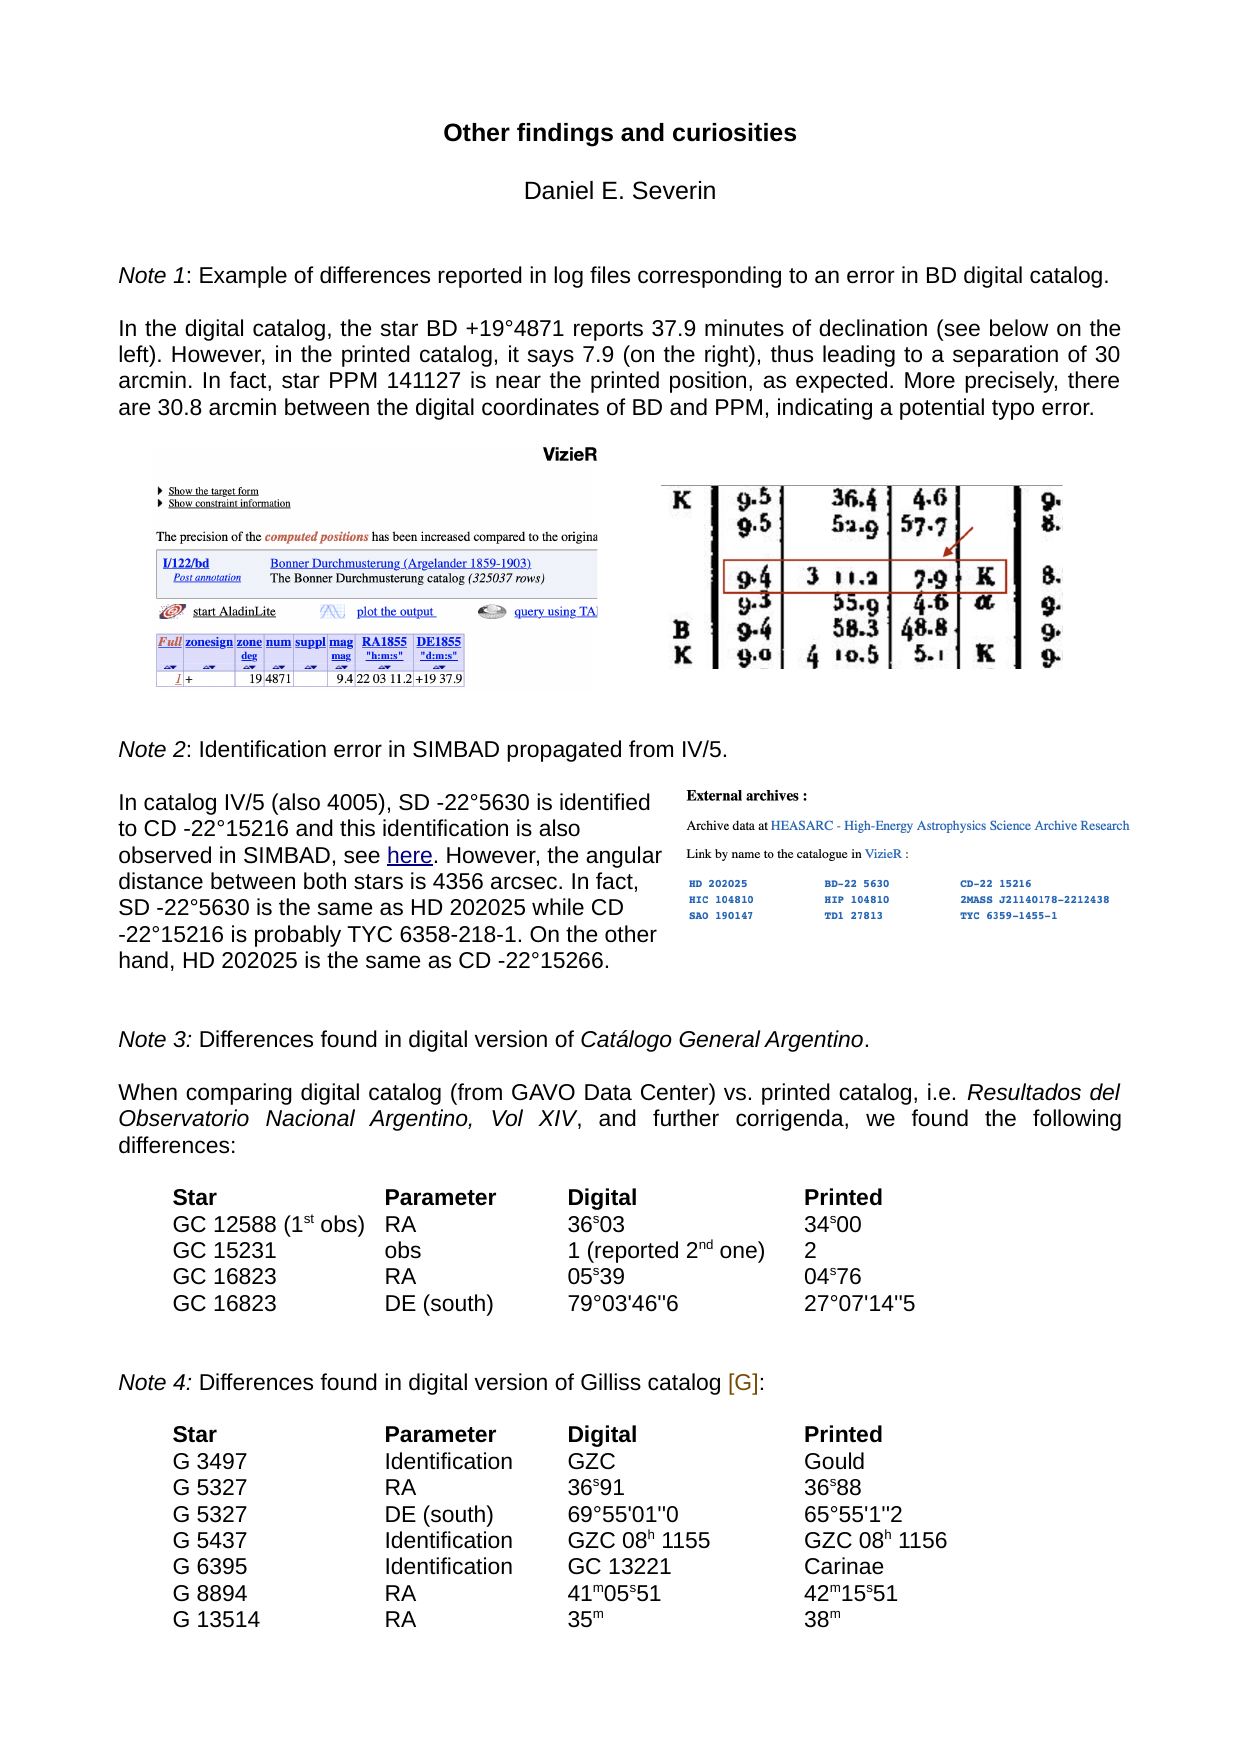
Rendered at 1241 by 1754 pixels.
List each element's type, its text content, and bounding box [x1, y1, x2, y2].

table_cell 36s03 [567, 1211, 804, 1237]
table_cell 36s88 [804, 1474, 1028, 1501]
table_cell 79°03'46''6 [567, 1290, 804, 1316]
table_cell GC 13221 [567, 1553, 804, 1579]
table_cell GC 16823 [172, 1290, 384, 1316]
table_cell 34s00 [804, 1211, 1028, 1237]
table_cell 41m05s51 [567, 1580, 804, 1606]
picture [681, 783, 1132, 927]
table_cell RA [384, 1580, 567, 1606]
table_cell 04s76 [804, 1263, 1028, 1290]
table_cell 42m15s51 [804, 1580, 1028, 1606]
table_cell GC 16823 [172, 1263, 384, 1290]
table_cell DE (south) [384, 1290, 567, 1316]
picture [152, 443, 598, 691]
text In catalog IV/5 (also 4005), SD -22°5630 is identified to CD -22°15216 and this identification is also observed in SIMBAD, see here. However, the angular distance between both stars is 4356 arcsec. In fact, SD -22°5630 is the same as HD 202025 while CD -22°15216 is probably TYC 6358-218-1. On the other hand, HD 202025 is the same as CD -22°15266. [118, 789, 1122, 1000]
table_header Digital [567, 1184, 804, 1211]
text Note 2: Identification error in SIMBAD propagated from IV/5. [118, 736, 1122, 763]
table_cell DE (south) [384, 1501, 567, 1527]
table_cell RA [384, 1211, 567, 1237]
text Note 1: Example of differences reported in log files corresponding to an error in BD digital catalog. [118, 262, 1122, 288]
table_cell 65°55'1''2 [804, 1501, 1028, 1527]
table_cell 69°55'01''0 [567, 1501, 804, 1527]
text When comparing digital catalog (from GAVO Data Center) vs. printed catalog, i.e. Resultados del Observatorio Nacional Argentino, Vol XIV, and further corrigenda, we found the following differences: [118, 1079, 1122, 1158]
table_cell 27°07'14''5 [804, 1290, 1028, 1316]
text Note 3: Differences found in digital version of Catálogo General Argentino. [118, 1000, 1122, 1052]
table_cell obs [384, 1237, 567, 1263]
table_cell GZC 08h 1156 [804, 1527, 1028, 1553]
table_cell G 6395 [172, 1553, 384, 1579]
table_header Star [172, 1421, 384, 1448]
table_cell G 5327 [172, 1474, 384, 1501]
table_cell 05s39 [567, 1263, 804, 1290]
table_header Printed [804, 1184, 1028, 1211]
table_cell Identification [384, 1527, 567, 1553]
table_cell GC 12588 (1st obs) [172, 1211, 384, 1237]
picture [661, 485, 1063, 669]
table_cell RA [384, 1606, 567, 1632]
table_header Star [172, 1184, 384, 1211]
text Daniel E. Severin [118, 176, 1122, 204]
table_cell GZC 08h 1155 [567, 1527, 804, 1553]
table_cell 35m [567, 1606, 804, 1632]
table_cell G 13514 [172, 1606, 384, 1632]
table_cell GZC [567, 1448, 804, 1474]
table_cell Identification [384, 1448, 567, 1474]
table_cell 2 [804, 1237, 1028, 1263]
table_cell 36s91 [567, 1474, 804, 1501]
table_header Parameter [384, 1421, 567, 1448]
table_cell G 8894 [172, 1580, 384, 1606]
table_cell G 5437 [172, 1527, 384, 1553]
table_cell Carinae [804, 1553, 1028, 1579]
text Note 4: Differences found in digital version of Gilliss catalog [G]: [118, 1369, 1122, 1395]
table_cell Identification [384, 1553, 567, 1579]
table_header Digital [567, 1421, 804, 1448]
table_cell 1 (reported 2nd one) [567, 1237, 804, 1263]
table_cell G 3497 [172, 1448, 384, 1474]
table_header Parameter [384, 1184, 567, 1211]
table_header Printed [804, 1421, 1028, 1448]
text In the digital catalog, the star BD +19°4871 reports 37.9 minutes of declination (see below on the left). However, in the printed catalog, it says 7.9 (on the right), thus leading to a separation of 30 arcmin. In fact, star PPM 141127 is near the printed position, as expected. More precisely, there are 30.8 arcmin between the digital coordinates of BD and PPM, indicating a potential typo error. [118, 314, 1122, 420]
table_cell Gould [804, 1448, 1028, 1474]
table_cell G 5327 [172, 1501, 384, 1527]
table_cell RA [384, 1474, 567, 1501]
text Other findings and curiosities [118, 118, 1122, 147]
table_cell RA [384, 1263, 567, 1290]
table_cell 38m [804, 1606, 1028, 1632]
table_cell GC 15231 [172, 1237, 384, 1263]
